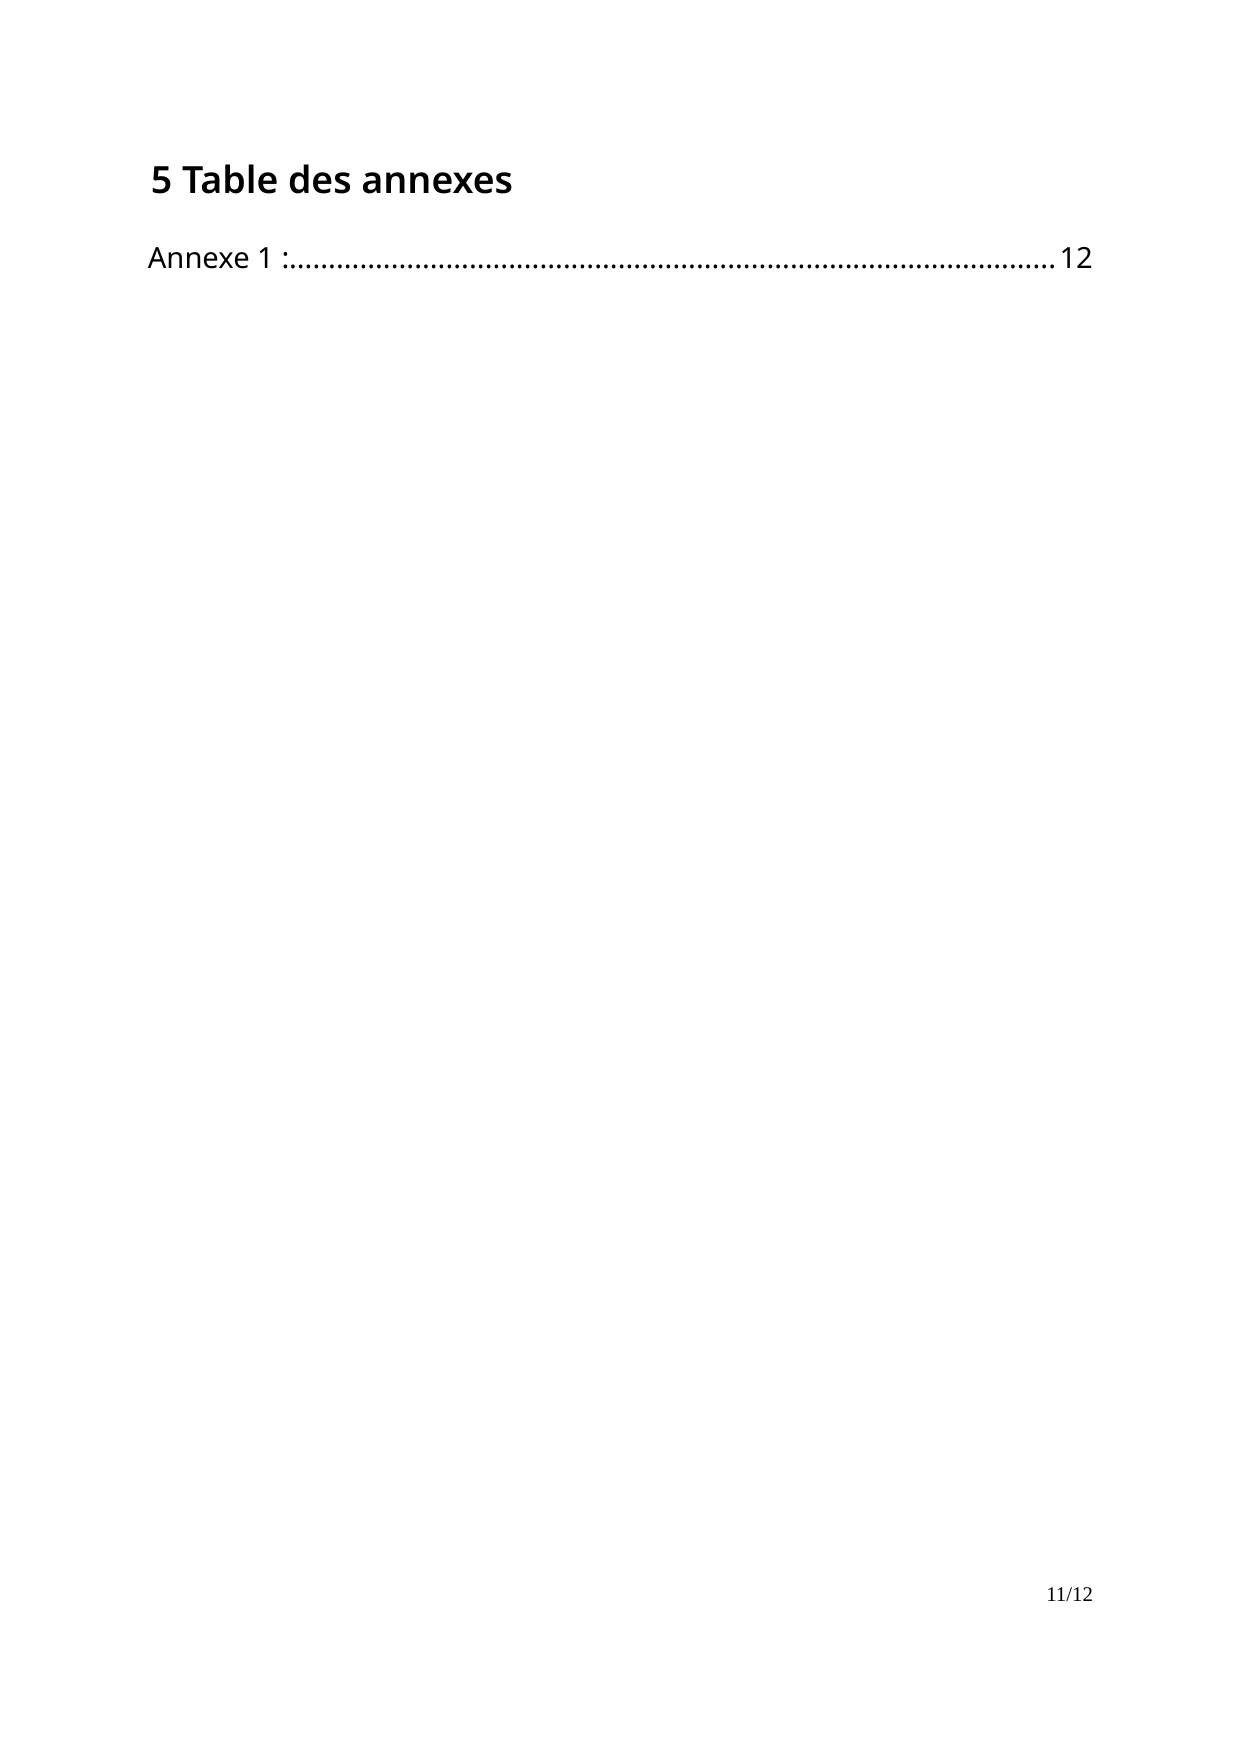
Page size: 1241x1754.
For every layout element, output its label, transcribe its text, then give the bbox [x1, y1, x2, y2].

text Annexe 1 : 12 [148, 237, 1093, 277]
subtitle Table des annexes [148, 151, 1093, 207]
